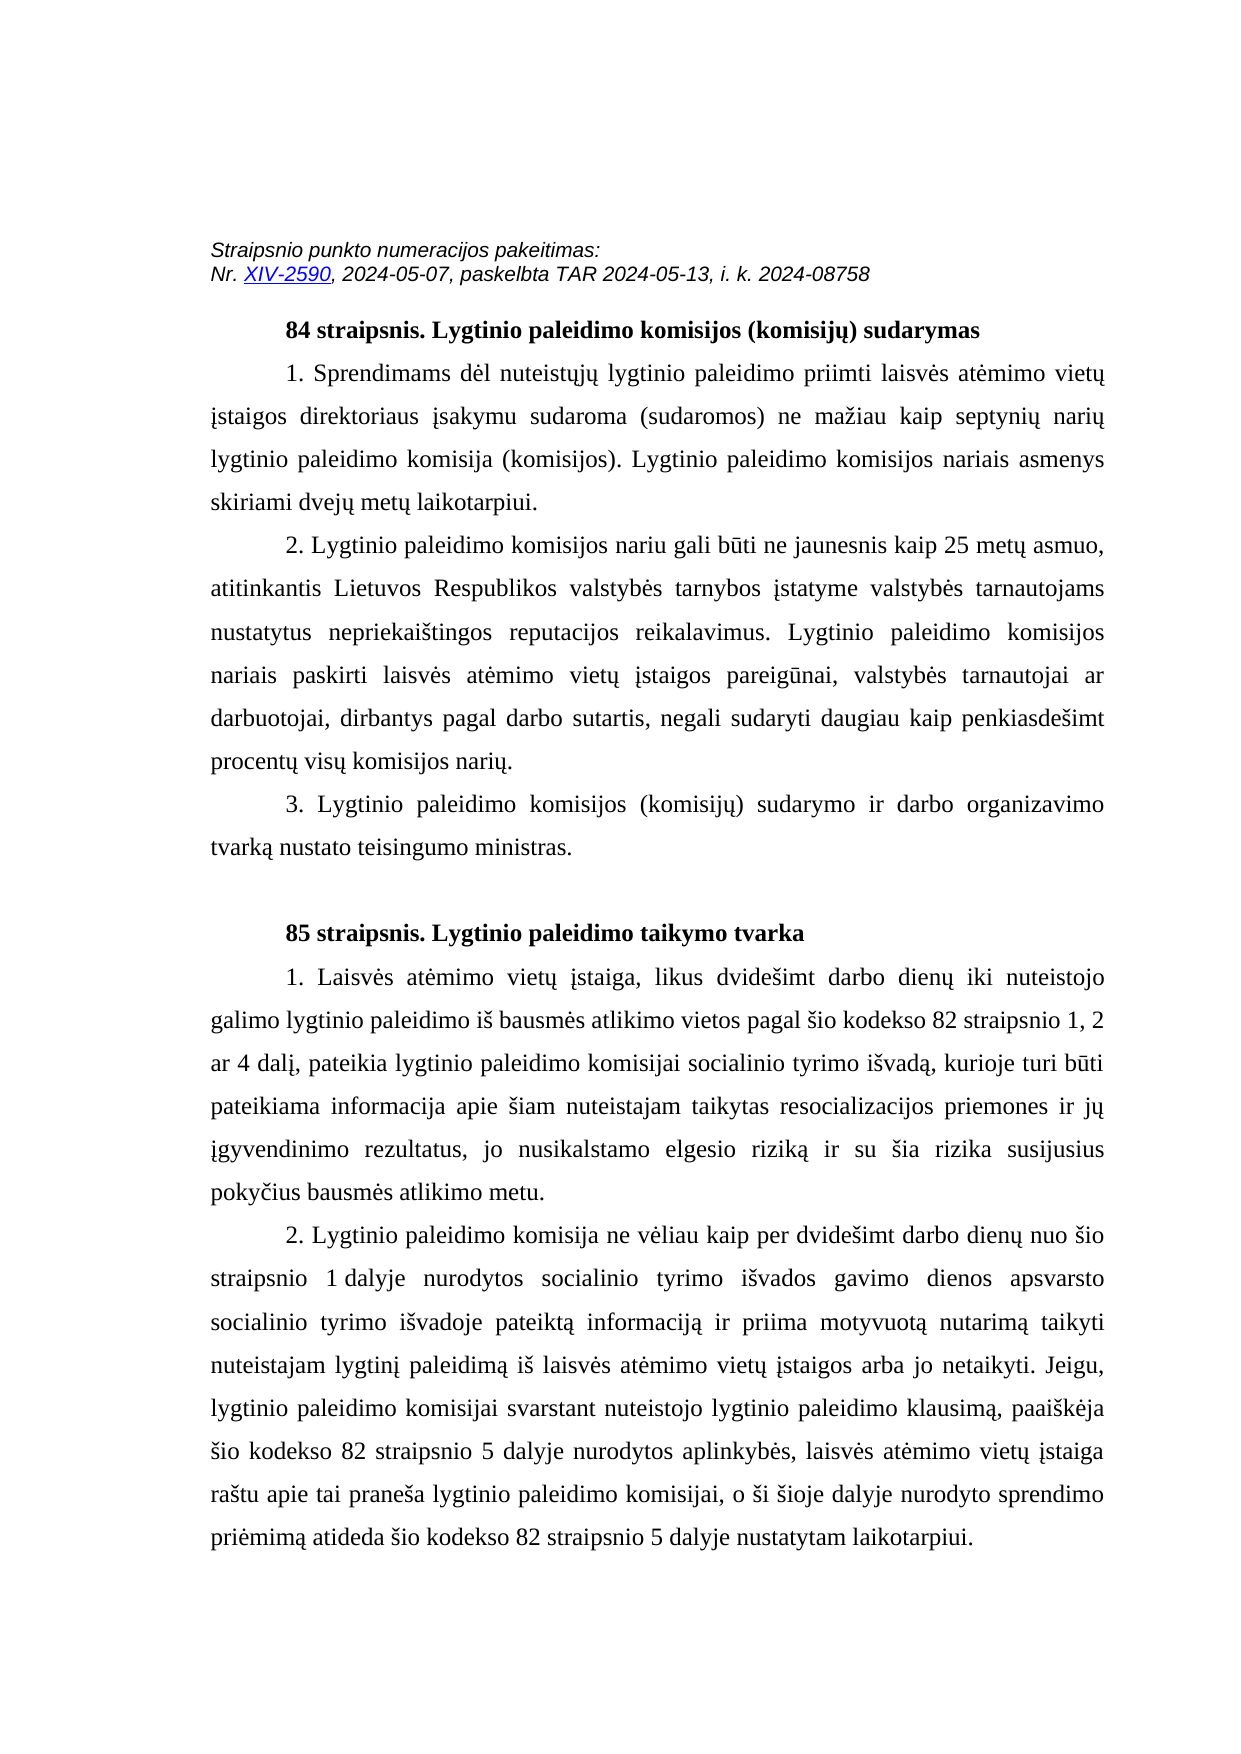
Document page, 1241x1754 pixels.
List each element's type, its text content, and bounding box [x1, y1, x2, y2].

text 2. Lygtinio paleidimo komisijos nariu gali būti ne jaunesnis kaip 25 metų asmuo, atitinkantis Lietuvos Respublikos valstybės tarnybos įstatyme valstybės tarnautojams nustatytus nepriekaištingos reputacijos reikalavimus. Lygtinio paleidimo komisijos nariais paskirti laisvės atėmimo vietų įstaigos pareigūnai, valstybės tarnautojai ar darbuotojai, dirbantys pagal darbo sutartis, negali sudaryti daugiau kaip penkiasdešimt procentų visų komisijos narių. [210, 530, 1105, 775]
text 85 straipsnis. Lygtinio paleidimo taikymo tvarka [210, 918, 1105, 947]
text 1. Laisvės atėmimo vietų įstaiga, likus dvidešimt darbo dienų iki nuteistojo galimo lygtinio paleidimo iš bausmės atlikimo vietos pagal šio kodekso 82 straipsnio 1, 2 ar 4 dalį, pateikia lygtinio paleidimo komisijai socialinio tyrimo išvadą, kurioje turi būti pateikiama informacija apie šiam nuteistajam taikytas resocializacijos priemones ir jų įgyvendinimo rezultatus, jo nusikalstamo elgesio riziką ir su šia rizika susijusius pokyčius bausmės atlikimo metu. [210, 962, 1105, 1206]
text Nr. XIV-2590, 2024-05-07, paskelbta TAR 2024-05-13, i. k. 2024-08758 [210, 262, 1105, 286]
text 84 straipsnis. Lygtinio paleidimo komisijos (komisijų) sudarymas [210, 315, 1105, 343]
text 3. Lygtinio paleidimo komisijos (komisijų) sudarymo ir darbo organizavimo tvarką nustato teisingumo ministras. [210, 789, 1105, 861]
text Straipsnio punkto numeracijos pakeitimas: [210, 238, 1105, 262]
text 1. Sprendimams dėl nuteistųjų lygtinio paleidimo priimti laisvės atėmimo vietų įstaigos direktoriaus įsakymu sudaroma (sudaromos) ne mažiau kaip septynių narių lygtinio paleidimo komisija (komisijos). Lygtinio paleidimo komisijos nariais asmenys skiriami dvejų metų laikotarpiui. [210, 358, 1105, 516]
text 2. Lygtinio paleidimo komisija ne vėliau kaip per dvidešimt darbo dienų nuo šio straipsnio 1 dalyje nurodytos socialinio tyrimo išvados gavimo dienos apsvarsto socialinio tyrimo išvadoje pateiktą informaciją ir priima motyvuotą nutarimą taikyti nuteistajam lygtinį paleidimą iš laisvės atėmimo vietų įstaigos arba jo netaikyti. Jeigu, lygtinio paleidimo komisijai svarstant nuteistojo lygtinio paleidimo klausimą, paaiškėja šio kodekso 82 straipsnio 5 dalyje nurodytos aplinkybės, laisvės atėmimo vietų įstaiga raštu apie tai praneša lygtinio paleidimo komisijai, o ši šioje dalyje nurodyto sprendimo priėmimą atideda šio kodekso 82 straipsnio 5 dalyje nustatytam laikotarpiui. [210, 1220, 1105, 1551]
